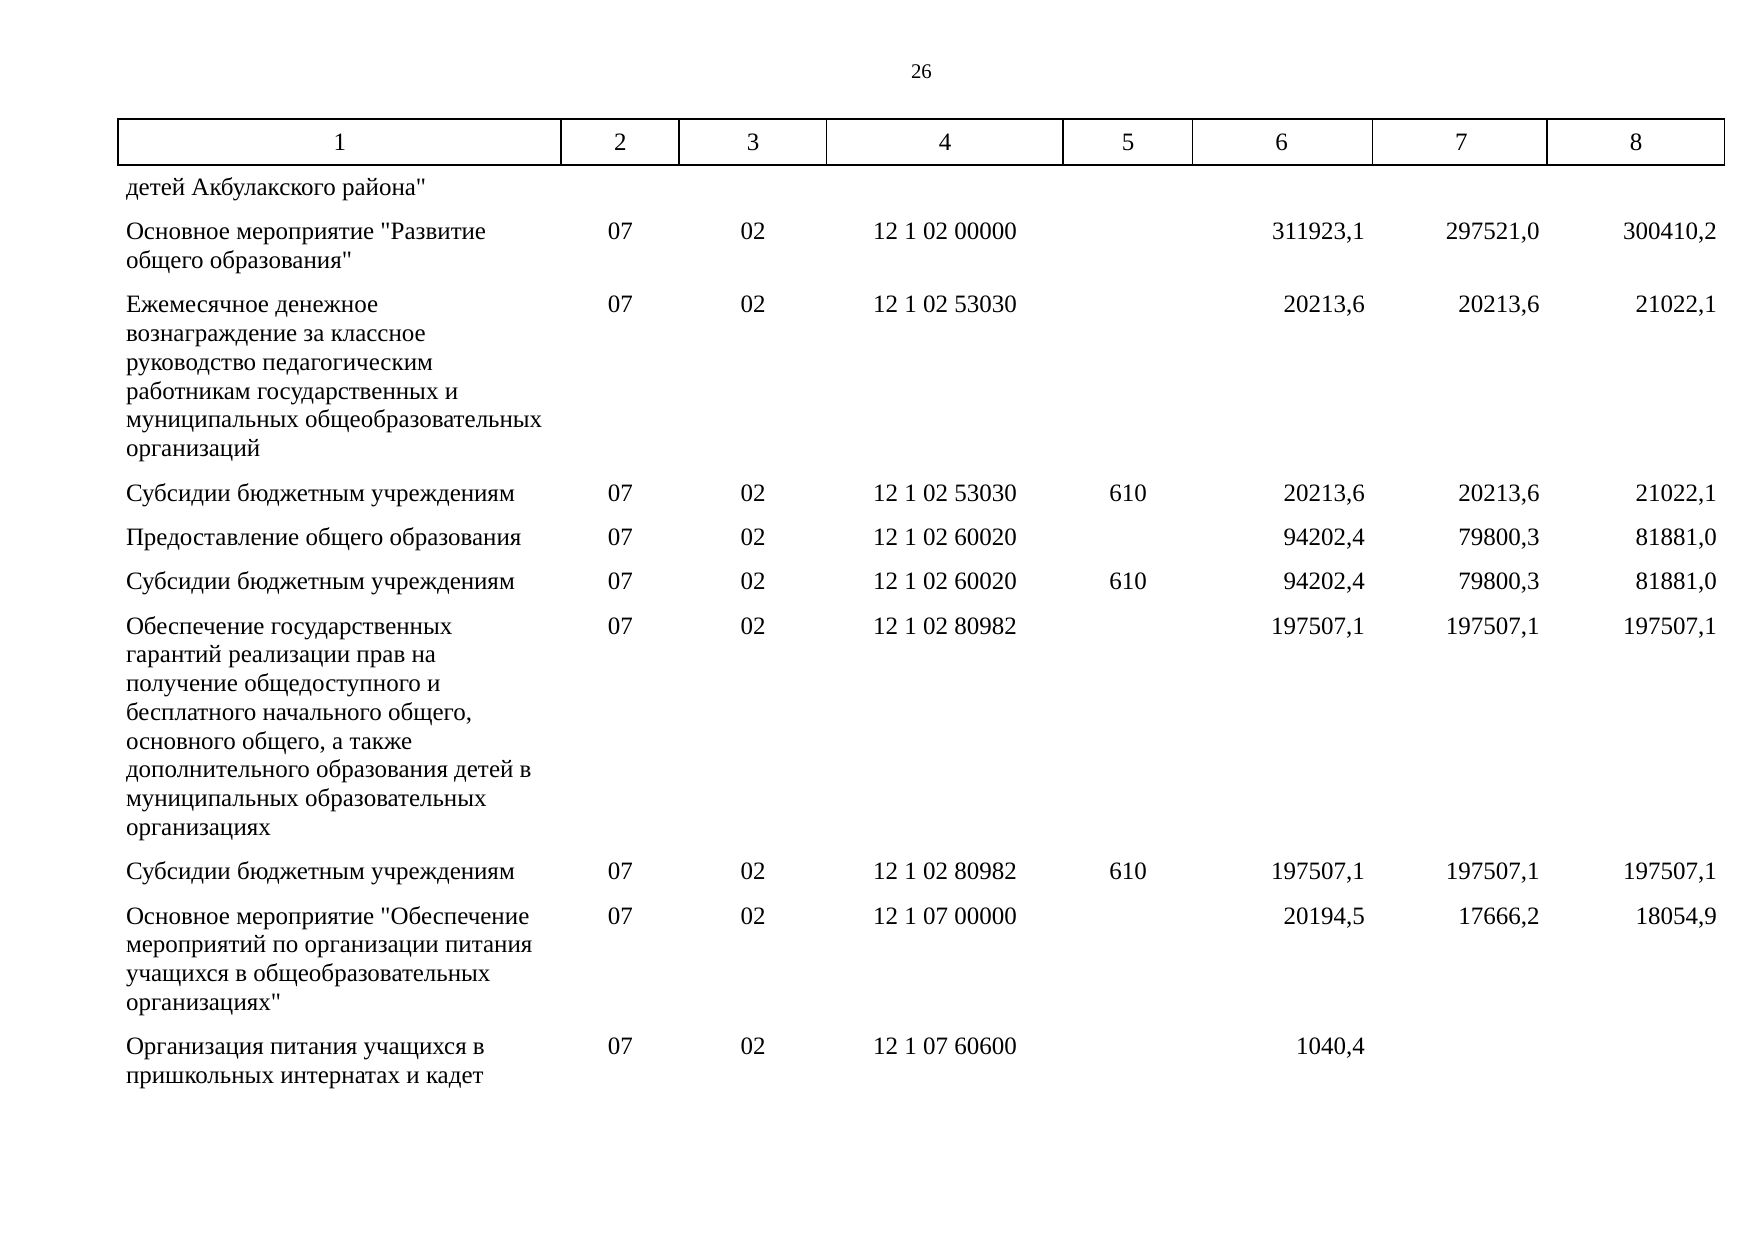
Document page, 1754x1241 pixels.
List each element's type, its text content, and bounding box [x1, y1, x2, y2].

table_cell 610 [1063, 559, 1193, 603]
table_cell Основное мероприятие "Развитие общего образования" [118, 209, 561, 282]
table_cell 18054,9 [1547, 893, 1724, 1023]
table_cell [1063, 209, 1193, 282]
table_header [1064, 120, 1192, 164]
table_cell Субсидии бюджетным учреждениям [118, 470, 561, 514]
table_cell 12 1 02 60020 [827, 514, 1063, 558]
table_cell 12 1 02 80982 [827, 849, 1063, 893]
table_cell 12 1 02 53030 [827, 470, 1063, 514]
table_header [562, 120, 678, 164]
table_cell 02 [679, 603, 827, 848]
table_cell [1063, 166, 1193, 208]
table_cell 20213,6 [1193, 282, 1372, 470]
table_cell Обеспечение государственных гарантий реализации прав на получение общедоступного и бесплатного начального общего, основного общего, а также дополнительного образования детей в муниципальных образовательных организациях [118, 603, 561, 848]
table_header 5 [1071, 128, 1185, 156]
table_cell детей Акбулакского района" [118, 166, 561, 208]
table_cell Основное мероприятие "Обеспечение мероприятий по организации питания учащихся в общеобразовательных организациях" [118, 893, 561, 1023]
table_header 4 [835, 128, 1055, 156]
table_cell 02 [679, 559, 827, 603]
table_cell 02 [679, 470, 827, 514]
table_cell [679, 166, 827, 208]
table_cell 610 [1063, 470, 1193, 514]
table_cell Ежемесячное денежное вознаграждение за классное руководство педагогическим работникам государственных и муниципальных общеобразовательных организаций [118, 282, 561, 470]
table_header 1 [126, 128, 553, 156]
table_cell 197507,1 [1547, 849, 1724, 893]
table_cell 07 [561, 893, 679, 1023]
table_cell [1063, 893, 1193, 1023]
table_cell 07 [561, 559, 679, 603]
table_cell 07 [561, 849, 679, 893]
table_cell 197507,1 [1547, 603, 1724, 848]
table_cell 1040,4 [1193, 1024, 1372, 1097]
table_cell 81881,0 [1547, 514, 1724, 558]
table_cell [1063, 514, 1193, 558]
table_cell 94202,4 [1193, 559, 1372, 603]
table_cell 02 [679, 893, 827, 1023]
table_cell 197507,1 [1372, 849, 1547, 893]
table_cell 07 [561, 209, 679, 282]
table_cell 79800,3 [1372, 514, 1547, 558]
table_cell 20213,6 [1193, 470, 1372, 514]
table_header 2 [569, 128, 671, 156]
table_header [1373, 120, 1546, 164]
table_cell [1372, 1024, 1547, 1097]
table_header 3 [687, 128, 819, 156]
table_cell 20213,6 [1372, 470, 1547, 514]
table_cell 20213,6 [1372, 282, 1547, 470]
table_cell Субсидии бюджетным учреждениям [118, 849, 561, 893]
table_cell 07 [561, 282, 679, 470]
table_cell 21022,1 [1547, 470, 1724, 514]
table_header [680, 120, 826, 164]
table_header 8 [1555, 128, 1716, 156]
table_cell 610 [1063, 849, 1193, 893]
table_cell 17666,2 [1372, 893, 1547, 1023]
table_cell [1547, 166, 1724, 208]
table_cell [1193, 166, 1372, 208]
table_cell 12 1 02 00000 [827, 209, 1063, 282]
table_cell 197507,1 [1372, 603, 1547, 848]
table_header [827, 120, 1062, 164]
table_cell 07 [561, 470, 679, 514]
table_header 7 [1380, 128, 1542, 156]
table_header [119, 120, 560, 164]
table_cell [561, 166, 679, 208]
table_cell 02 [679, 1024, 827, 1097]
table_cell [1063, 603, 1193, 848]
table_header 6 [1201, 128, 1362, 156]
table_cell 07 [561, 1024, 679, 1097]
table_cell 12 1 07 60600 [827, 1024, 1063, 1097]
table_cell [827, 166, 1063, 208]
table_cell 197507,1 [1193, 603, 1372, 848]
table_cell 12 1 02 60020 [827, 559, 1063, 603]
table_cell 94202,4 [1193, 514, 1372, 558]
table_cell 02 [679, 514, 827, 558]
table_cell 311923,1 [1193, 209, 1372, 282]
table_cell 21022,1 [1547, 282, 1724, 470]
table_cell 07 [561, 514, 679, 558]
table_header [1193, 120, 1372, 164]
table_header [1548, 120, 1724, 164]
table_cell 20194,5 [1193, 893, 1372, 1023]
table_cell 12 1 07 00000 [827, 893, 1063, 1023]
table_cell 02 [679, 849, 827, 893]
table_cell [1372, 166, 1547, 208]
table_cell 12 1 02 80982 [827, 603, 1063, 848]
table_cell [1063, 1024, 1193, 1097]
table_cell [1547, 1024, 1724, 1097]
table_cell 197507,1 [1193, 849, 1372, 893]
table_cell 300410,2 [1547, 209, 1724, 282]
table_cell 02 [679, 282, 827, 470]
table_cell 79800,3 [1372, 559, 1547, 603]
table_cell 12 1 02 53030 [827, 282, 1063, 470]
table_cell Субсидии бюджетным учреждениям [118, 559, 561, 603]
table_cell 02 [679, 209, 827, 282]
table_cell Организация питания учащихся в пришкольных интернатах и кадет [118, 1024, 561, 1097]
table_cell 81881,0 [1547, 559, 1724, 603]
table_cell 07 [561, 603, 679, 848]
table_cell Предоставление общего образования [118, 514, 561, 558]
table_cell [1063, 282, 1193, 470]
table_cell 297521,0 [1372, 209, 1547, 282]
